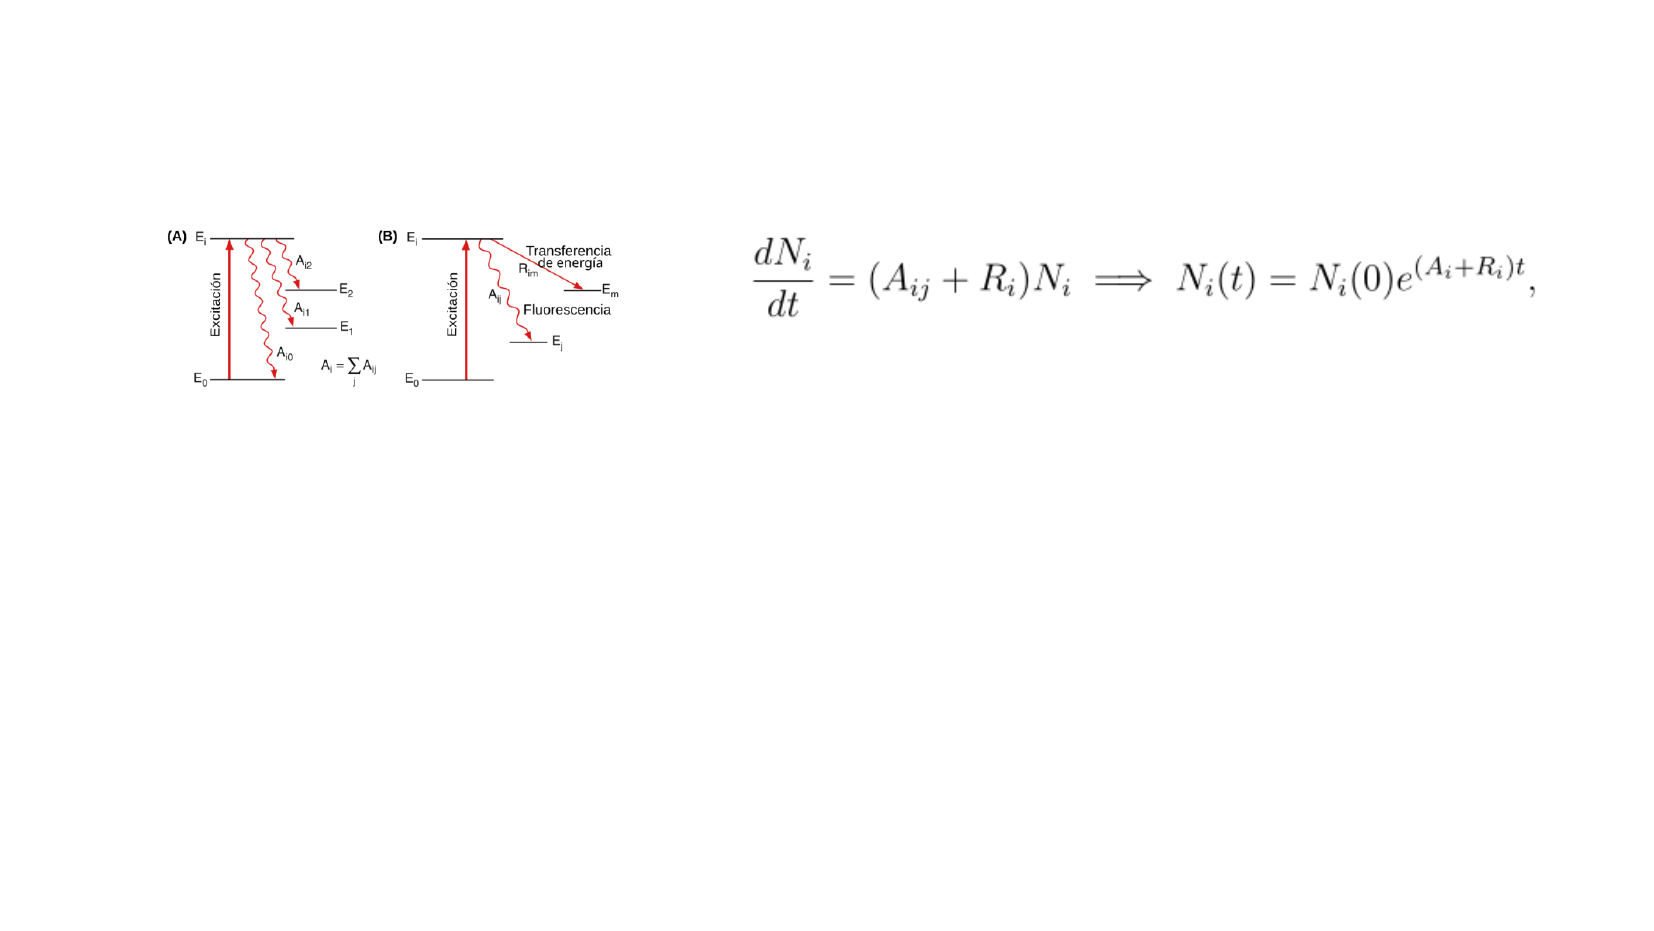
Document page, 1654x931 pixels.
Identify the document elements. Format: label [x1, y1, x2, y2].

picture [138, 202, 627, 395]
picture [714, 210, 1557, 338]
